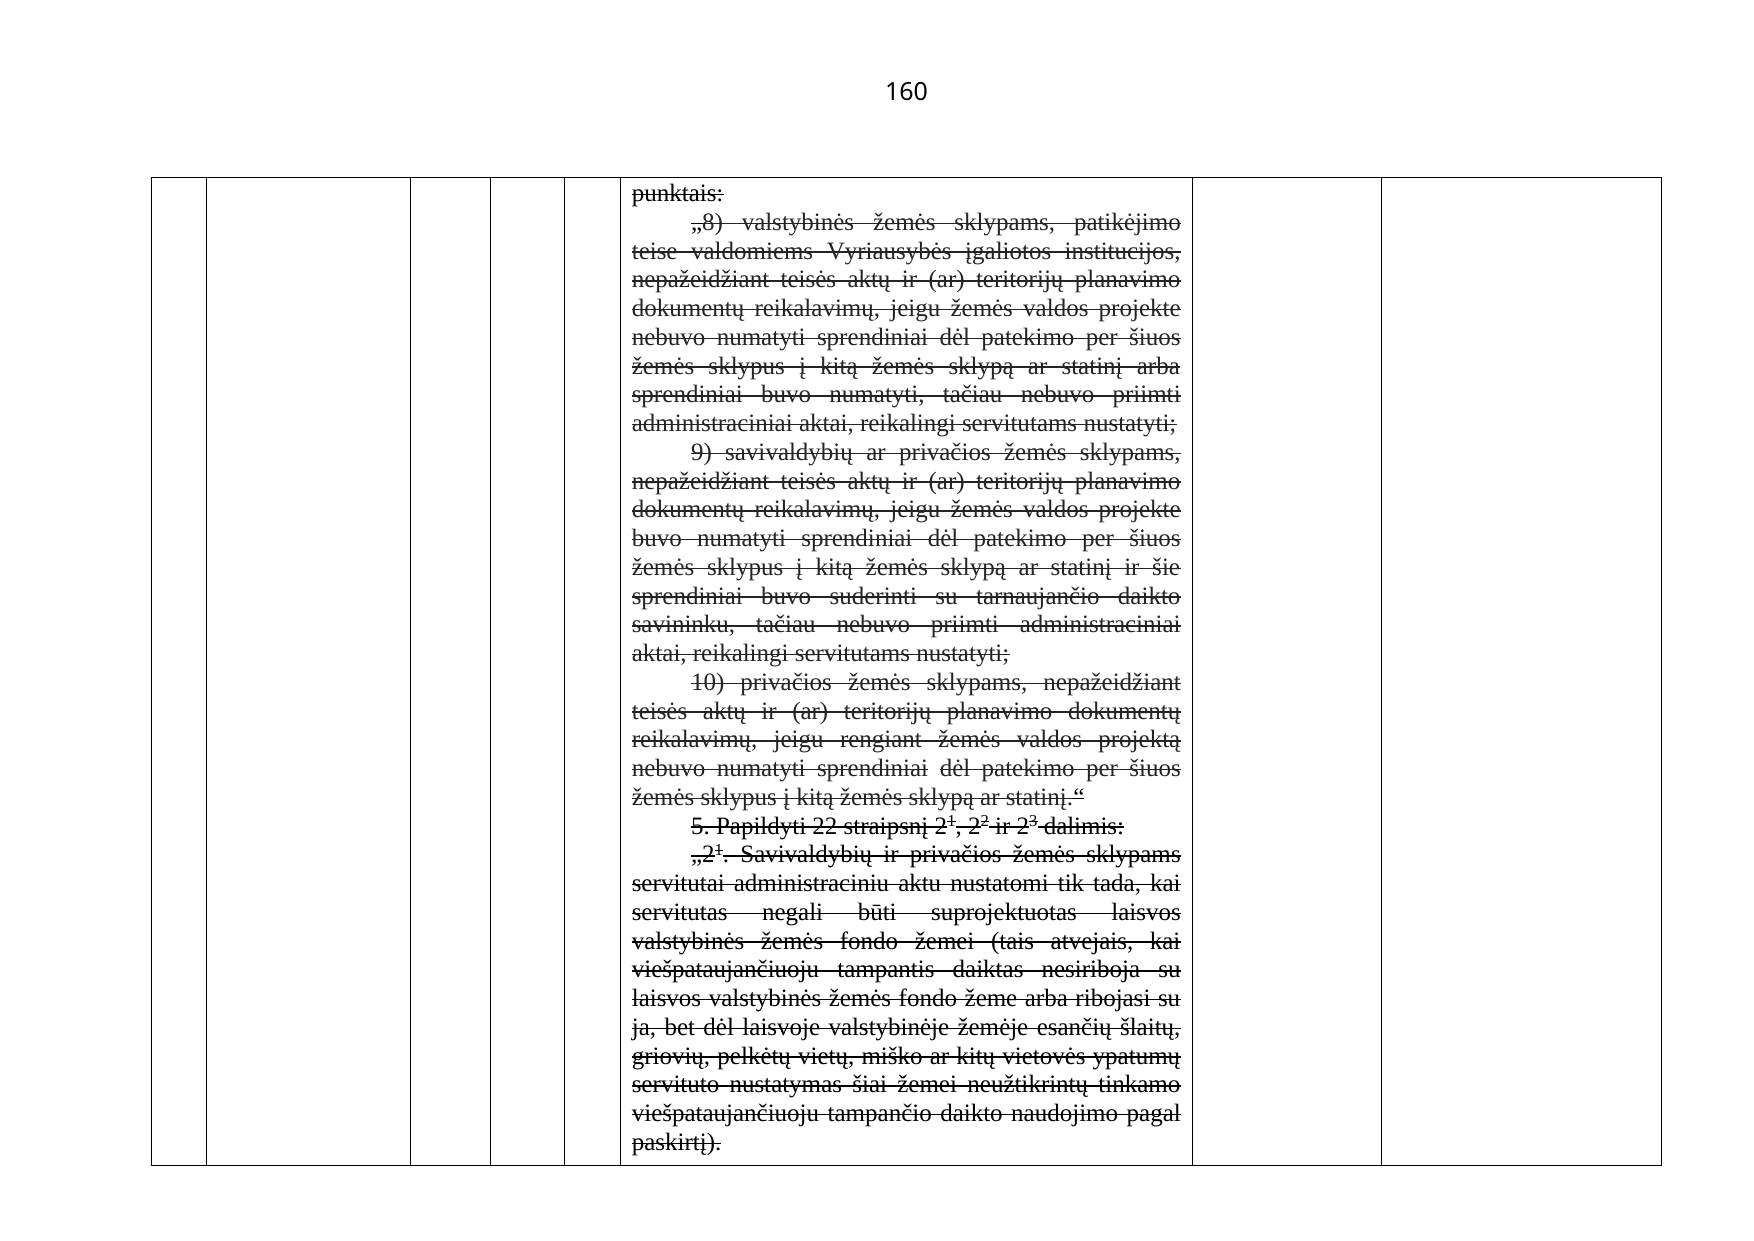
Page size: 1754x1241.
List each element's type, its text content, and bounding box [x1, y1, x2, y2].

table_cell [1193, 178, 1381, 1165]
table_cell [207, 178, 410, 1165]
table_cell [152, 178, 206, 1165]
table_cell [565, 178, 620, 1165]
table_cell [411, 178, 490, 1165]
table_cell [1382, 178, 1661, 1165]
table_cell [491, 178, 564, 1165]
table_cell punktais: „8) valstybinės žemės sklypams, patikėjimo teise valdomiems Vyriausybės įgaliotos institucijos, nepažeidžiant teisės aktų ir (ar) teritorijų planavimo dokumentų reikalavimų, jeigu žemės valdos projekte nebuvo numatyti sprendiniai dėl patekimo per šiuos žemės sklypus į kitą žemės sklypą ar statinį arba sprendiniai buvo numatyti, tačiau nebuvo priimti administraciniai aktai, reikalingi servitutams nustatyti; 9) savivaldybių ar privačios žemės sklypams, nepažeidžiant teisės aktų ir (ar) teritorijų planavimo dokumentų reikalavimų, jeigu žemės valdos projekte buvo numatyti sprendiniai dėl patekimo per šiuos žemės sklypus į kitą žemės sklypą ar statinį ir šie sprendiniai buvo suderinti su tarnaujančio daikto savininku, tačiau nebuvo priimti administraciniai aktai, reikalingi servitutams nustatyti; 10) privačios žemės sklypams, nepažeidžiant teisės aktų ir (ar) teritorijų planavimo dokumentų reikalavimų, jeigu rengiant žemės valdos projektą nebuvo numatyti sprendiniai dėl patekimo per šiuos žemės sklypus į kitą žemės sklypą ar statinį.“ 5. Papildyti 22 straipsnį 21, 22 ir 23 dalimis: „21. Savivaldybių ir privačios žemės sklypams servitutai administraciniu aktu nustatomi tik tada, kai servitutas negali būti suprojektuotas laisvos valstybinės žemės fondo žemei (tais atvejais, kai viešpataujančiuoju tampantis daiktas nesiriboja su laisvos valstybinės žemės fondo žeme arba ribojasi su ja, bet dėl laisvoje valstybinėje žemėje esančių šlaitų, griovių, pelkėtų vietų, miško ar kitų vietovės ypatumų servituto nustatymas šiai žemei neužtikrintų tinkamo viešpataujančiuoju tampančio daikto naudojimo pagal paskirtį). [621, 178, 1192, 1165]
